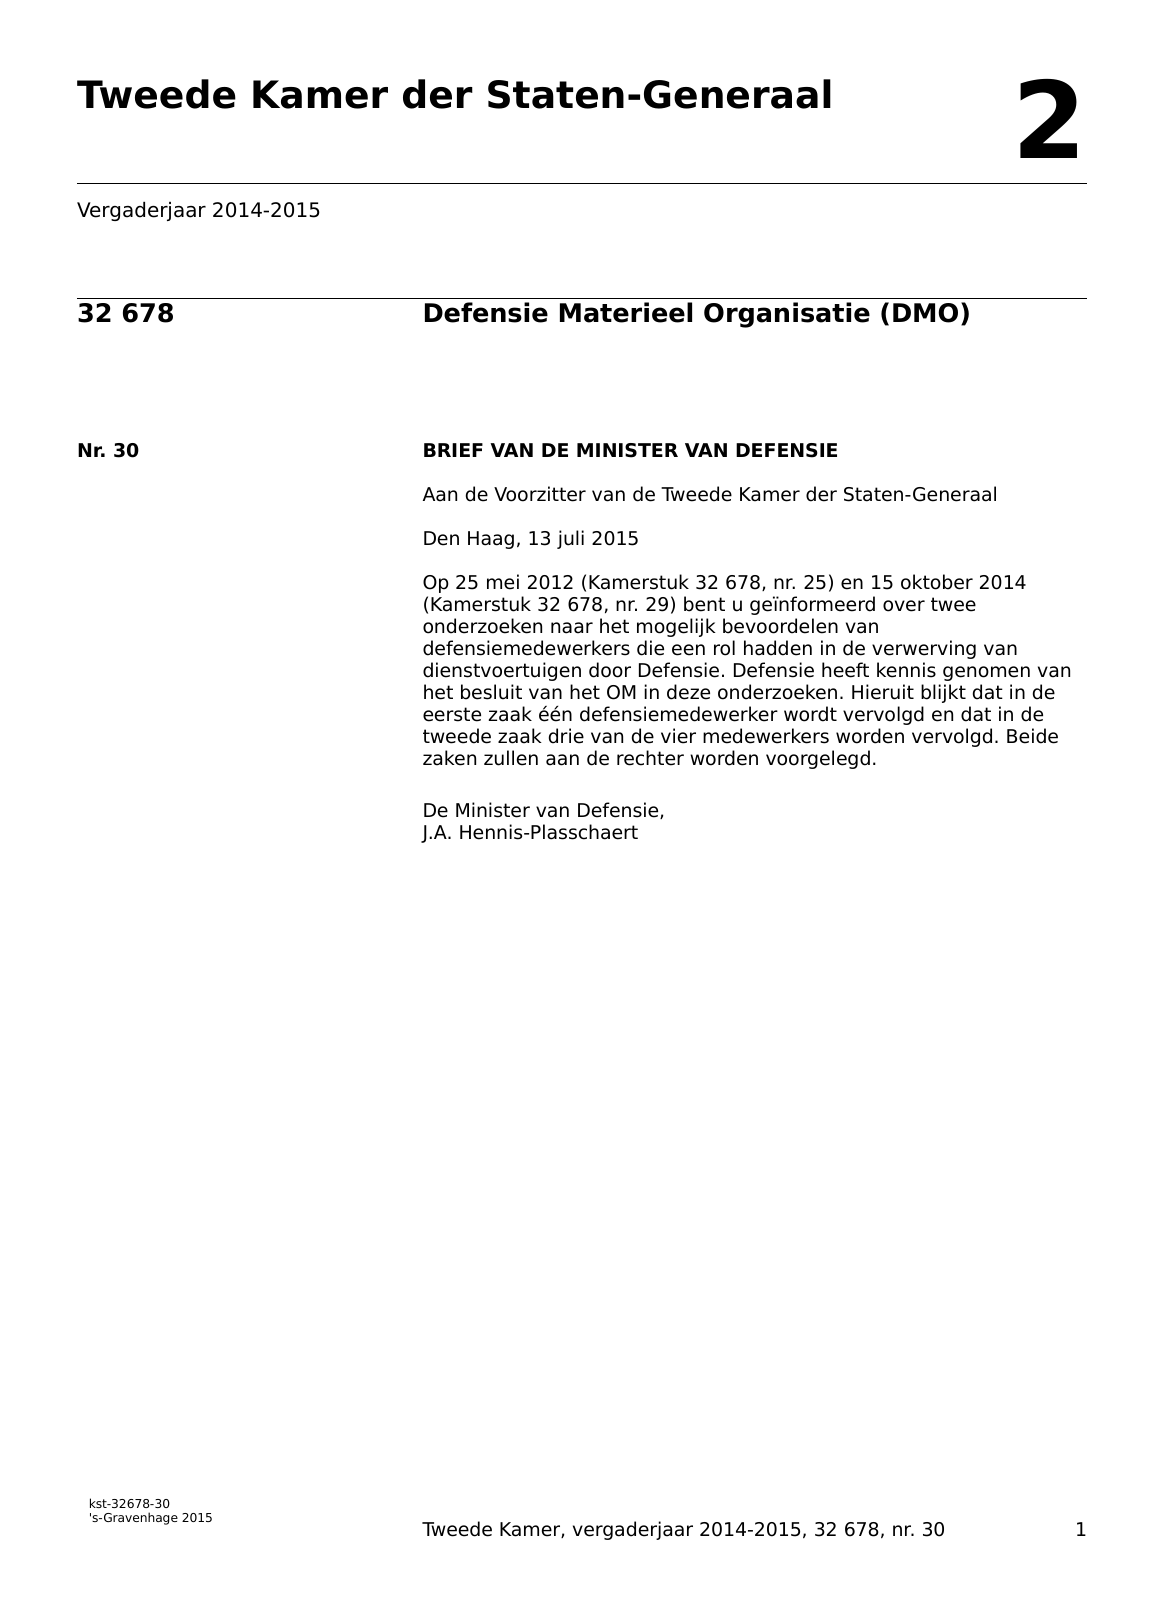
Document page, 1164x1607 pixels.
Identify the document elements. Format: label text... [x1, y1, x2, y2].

table_cell Vergaderjaar 2014-2015 [77, 184, 1087, 298]
table_header Tweede Kamer der Staten-Generaal [77, 59, 886, 183]
subtitle 32 678 Defensie Materieel Organisatie (DMO) [77, 299, 1087, 329]
text Den Haag, 13 juli 2015 [422, 528, 1087, 550]
text Aan de Voorzitter van de Tweede Kamer der Staten-Generaal [422, 484, 1087, 506]
text kst-32678-30 [88, 1497, 323, 1511]
text 's-Gravenhage 2015 [88, 1511, 323, 1525]
subtitle Nr. 30 BRIEF VAN DE MINISTER VAN DEFENSIE [77, 440, 1087, 462]
table_header 2 [886, 59, 1087, 183]
text De Minister van Defensie, J.A. Hennis-Plasschaert [422, 800, 1087, 844]
text Op 25 mei 2012 (Kamerstuk 32 678, nr. 25) en 15 oktober 2014 (Kamerstuk 32 678, nr. 29) bent u geïnformeerd over twee onderzoeken naar het mogelijk bevoordelen van defensiemedewerkers die een rol hadden in de verwerving van dienstvoertuigen door Defensie. Defensie heeft kennis genomen van het besluit van het OM in deze onderzoeken. Hieruit blijkt dat in de eerste zaak één defensiemedewerker wordt vervolgd en dat in de tweede zaak drie van de vier medewerkers worden vervolgd. Beide zaken zullen aan de rechter worden voorgelegd. [422, 572, 1087, 770]
